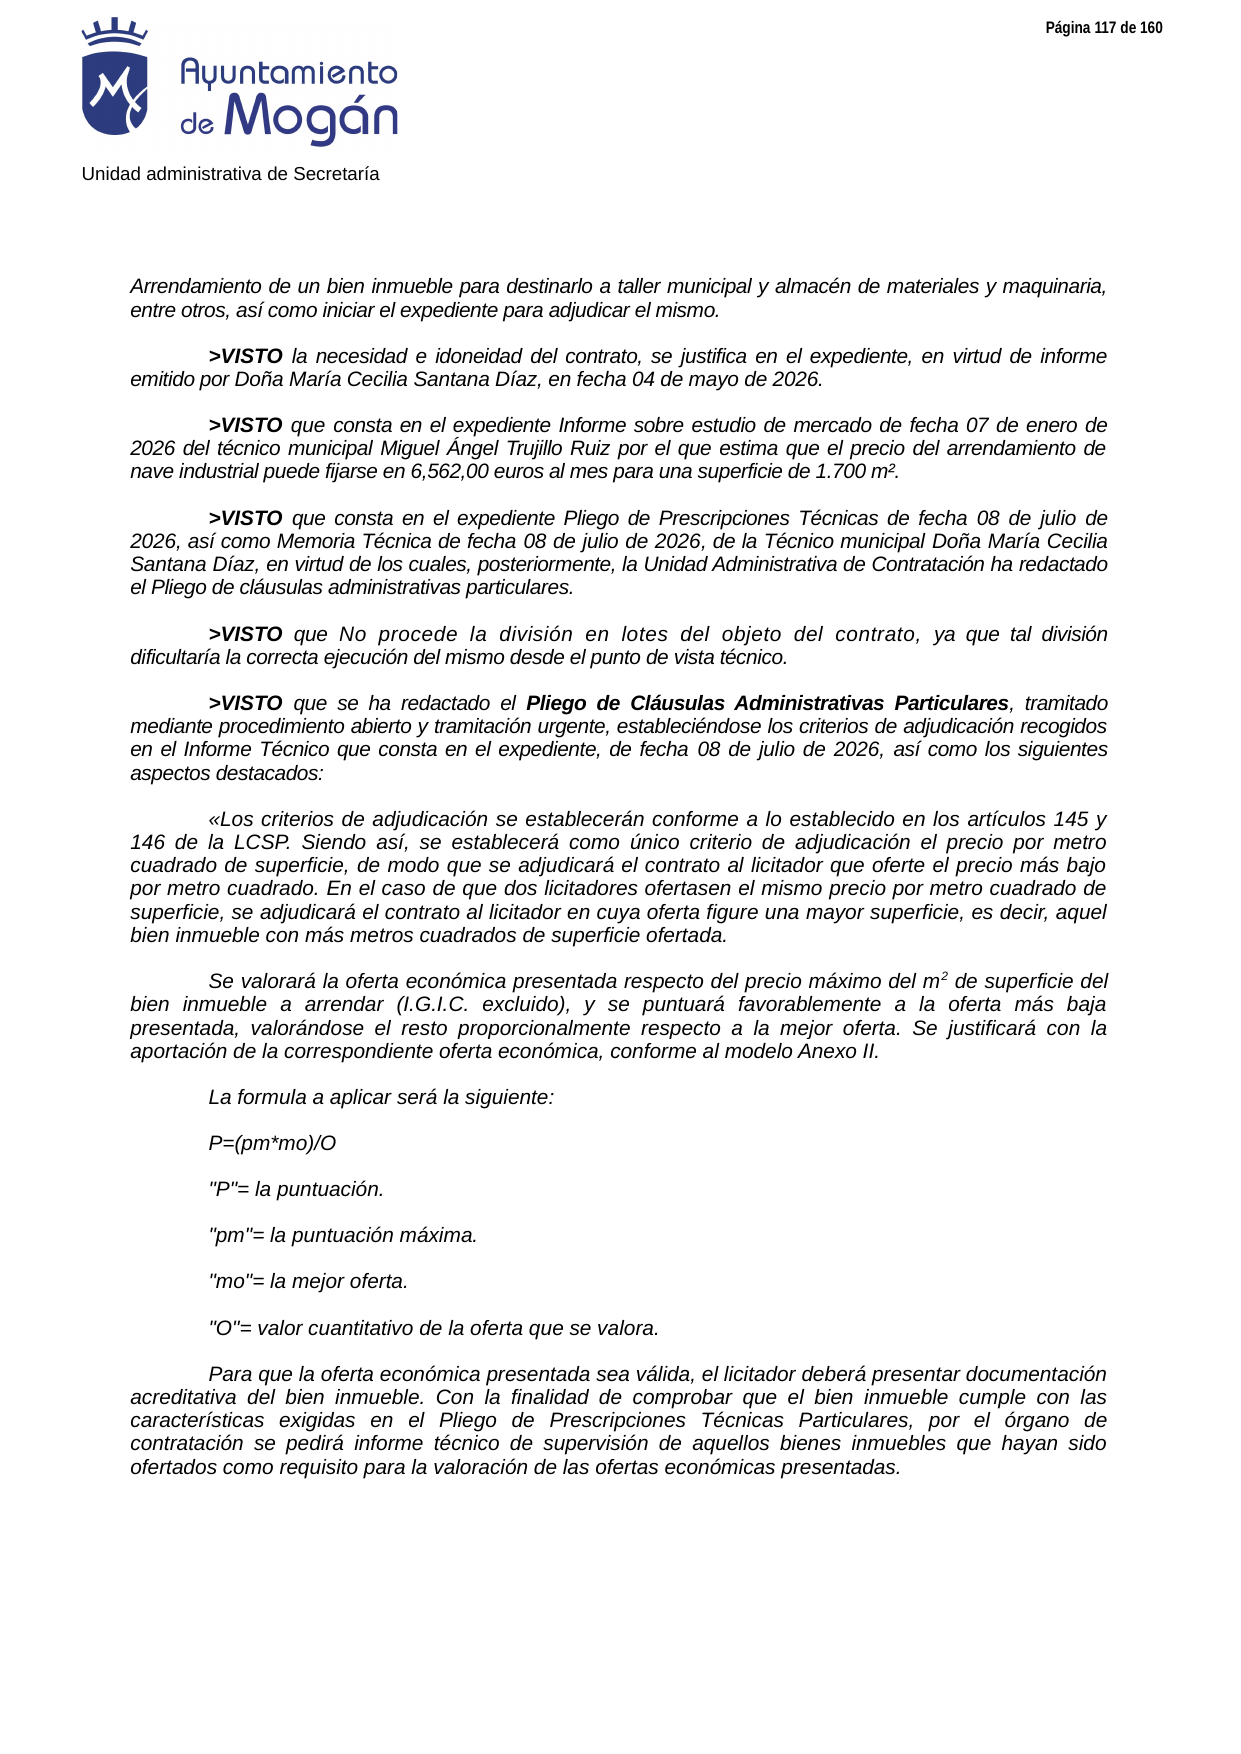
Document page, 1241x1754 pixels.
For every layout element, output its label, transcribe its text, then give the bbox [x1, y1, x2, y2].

text P=(pm*mo)/O [130, 1132, 1110, 1155]
text Para que la oferta económica presentada sea válida, el licitador deberá presentar documentación acreditativa del bien inmueble. Con la finalidad de comprobar que el bien inmueble cumple con las características exigidas en el Pliego de Prescripciones Técnicas Particulares, por el órgano de contratación se pedirá informe técnico de supervisión de aquellos bienes inmuebles que hayan sido ofertados como requisito para la valoración de las ofertas económicas presentadas. [130, 1362, 1110, 1478]
picture [81, 17, 398, 153]
text >VISTO que se ha redactado el Pliego de Cláusulas Administrativas Particulares, tramitado mediante procedimiento abierto y tramitación urgente, estableciéndose los criterios de adjudicación recogidos en el Informe Técnico que consta en el expediente, de fecha 08 de julio de 2026, así como los siguientes aspectos destacados: [130, 691, 1110, 784]
text "mo"= la mejor oferta. [130, 1270, 1110, 1293]
text La formula a aplicar será la siguiente: [130, 1085, 1110, 1109]
text Se valorará la oferta económica presentada respecto del precio máximo del m2 de superficie del bien inmueble a arrendar (I.G.I.C. excluido), y se puntuará favorablemente a la oferta más baja presentada, valorándose el resto proporcionalmente respecto a la mejor oferta. Se justificará con la aportación de la correspondiente oferta económica, conforme al modelo Anexo II. [130, 969, 1110, 1062]
text >VISTO que consta en el expediente Pliego de Prescripciones Técnicas de fecha 08 de julio de 2026, así como Memoria Técnica de fecha 08 de julio de 2026, de la Técnico municipal Doña María Cecilia Santana Díaz, en virtud de los cuales, posteriormente, la Unidad Administrativa de Contratación ha redactado el Pliego de cláusulas administrativas particulares. [130, 506, 1110, 599]
text "P"= la puntuación. [130, 1178, 1110, 1201]
text «Los criterios de adjudicación se establecerán conforme a lo establecido en los artículos 145 y 146 de la LCSP. Siendo así, se establecerá como único criterio de adjudicación el precio por metro cuadrado de superficie, de modo que se adjudicará el contrato al licitador que oferte el precio más bajo por metro cuadrado. En el caso de que dos licitadores ofertasen el mismo precio por metro cuadrado de superficie, se adjudicará el contrato al licitador en cuya oferta figure una mayor superficie, es decir, aquel bien inmueble con más metros cuadrados de superficie ofertada. [130, 807, 1110, 947]
text >VISTO que consta en el expediente Informe sobre estudio de mercado de fecha 07 de enero de 2026 del técnico municipal Miguel Ángel Trujillo Ruiz por el que estima que el precio del arrendamiento de nave industrial puede fijarse en 6,562,00 euros al mes para una superficie de 1.700 m². [130, 414, 1110, 483]
text Arrendamiento de un bien inmueble para destinarlo a taller municipal y almacén de materiales y maquinaria, entre otros, así como iniciar el expediente para adjudicar el mismo. [130, 275, 1110, 321]
text "pm"= la puntuación máxima. [130, 1224, 1110, 1247]
text "O"= valor cuantitativo de la oferta que se valora. [130, 1316, 1110, 1339]
text >VISTO que No procede la división en lotes del objeto del contrato, ya que tal división dificultaría la correcta ejecución del mismo desde el punto de vista técnico. [130, 622, 1110, 668]
text >VISTO la necesidad e idoneidad del contrato, se justifica en el expediente, en virtud de informe emitido por Doña María Cecilia Santana Díaz, en fecha 04 de mayo de 2026. [130, 344, 1110, 391]
